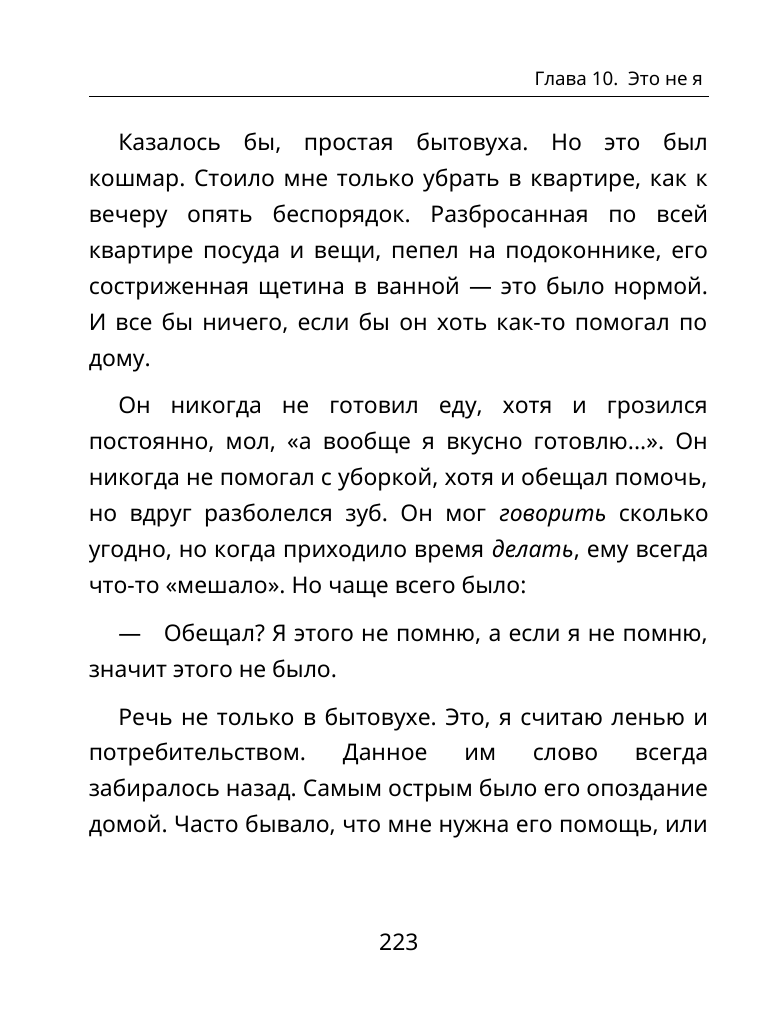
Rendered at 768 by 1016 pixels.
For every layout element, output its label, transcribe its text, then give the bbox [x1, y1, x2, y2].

text Он никогда не готовил еду, хотя и грозился постоянно, мол, «а вообще я вкусно готовлю...». Он никогда не помогал с уборкой, хотя и обещал помочь, но вдруг разболелся зуб. Он мог говорить сколько угодно, но когда приходило время делать, ему всегда что-то «мешало». Но чаще всего было: [88, 389, 709, 600]
text Казалось бы, простая бытовуха. Но это был кошмар. Стоило мне только убрать в квартире, как к вечеру опять беспорядок. Разбросанная по всей квартире посуда и вещи, пепел на подоконнике, его состриженная щетина в ванной — это было нормой. И все бы ничего, если бы он хоть как-то помогал по дому. [88, 126, 709, 373]
list Обещал? Я этого не помню, а если я не помню, значит этого не было. [88, 617, 709, 684]
text Речь не только в бытовухе. Это, я считаю ленью и потребительством. Данное им слово всегда забиралось назад. Самым острым было его опоздание домой. Часто бывало, что мне нужна его помощь, или [88, 700, 709, 839]
